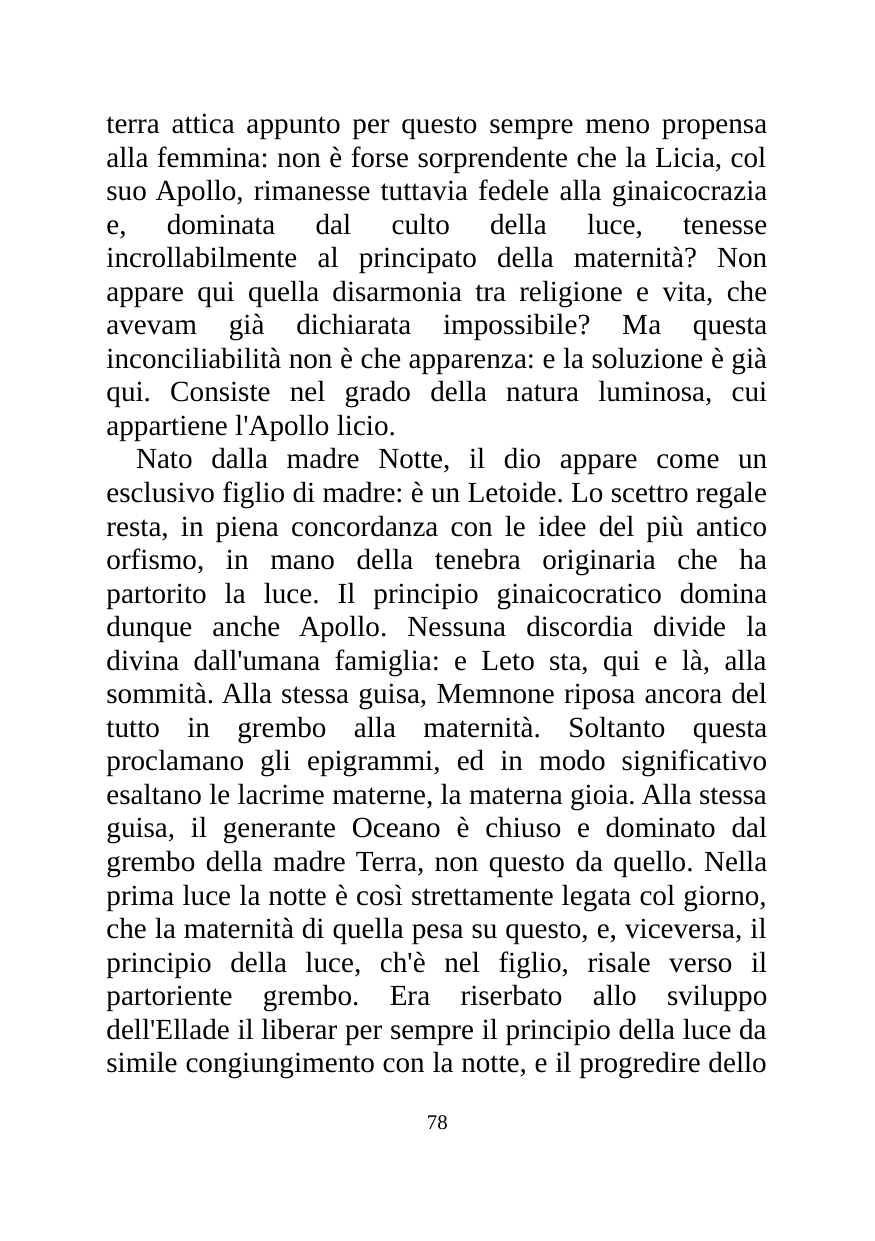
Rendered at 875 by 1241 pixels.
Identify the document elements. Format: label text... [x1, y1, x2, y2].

text Nato dalla madre Notte, il dio appare come un esclusivo figlio di madre: è un Letoide. Lo scettro regale resta, in piena concordanza con le idee del più antico orfismo, in mano della tenebra originaria che ha partorito la luce. Il principio ginaicocratico domina dunque anche Apollo. Nessuna discordia divide la divina dall'umana famiglia: e Leto sta, qui e là, alla sommità. Alla stessa guisa, Memnone riposa ancora del tutto in grembo alla maternità. Soltanto questa proclamano gli epigrammi, ed in modo significativo esaltano le lacrime materne, la materna gioia. Alla stessa guisa, il generante Oceano è chiuso e dominato dal grembo della madre Terra, non questo da quello. Nella prima luce la notte è così strettamente legata col giorno, che la maternità di quella pesa su questo, e, viceversa, il principio della luce, ch'è nel figlio, risale verso il partoriente grembo. Era riserbato allo sviluppo dell'Ellade il liberar per sempre il principio della luce da simile congiungimento con la notte, e il progredire dello [106, 442, 768, 1079]
text terra attica appunto per questo sempre meno propensa alla femmina: non è forse sorprendente che la Licia, col suo Apollo, rimanesse tuttavia fedele alla ginaicocrazia e, dominata dal culto della luce, tenesse incrollabilmente al principato della maternità? Non appare qui quella disarmonia tra religione e vita, che avevam già dichiarata impossibile? Ma questa inconciliabilità non è che apparenza: e la soluzione è già qui. Consiste nel grado della natura luminosa, cui appartiene l'Apollo licio. [106, 106, 768, 442]
